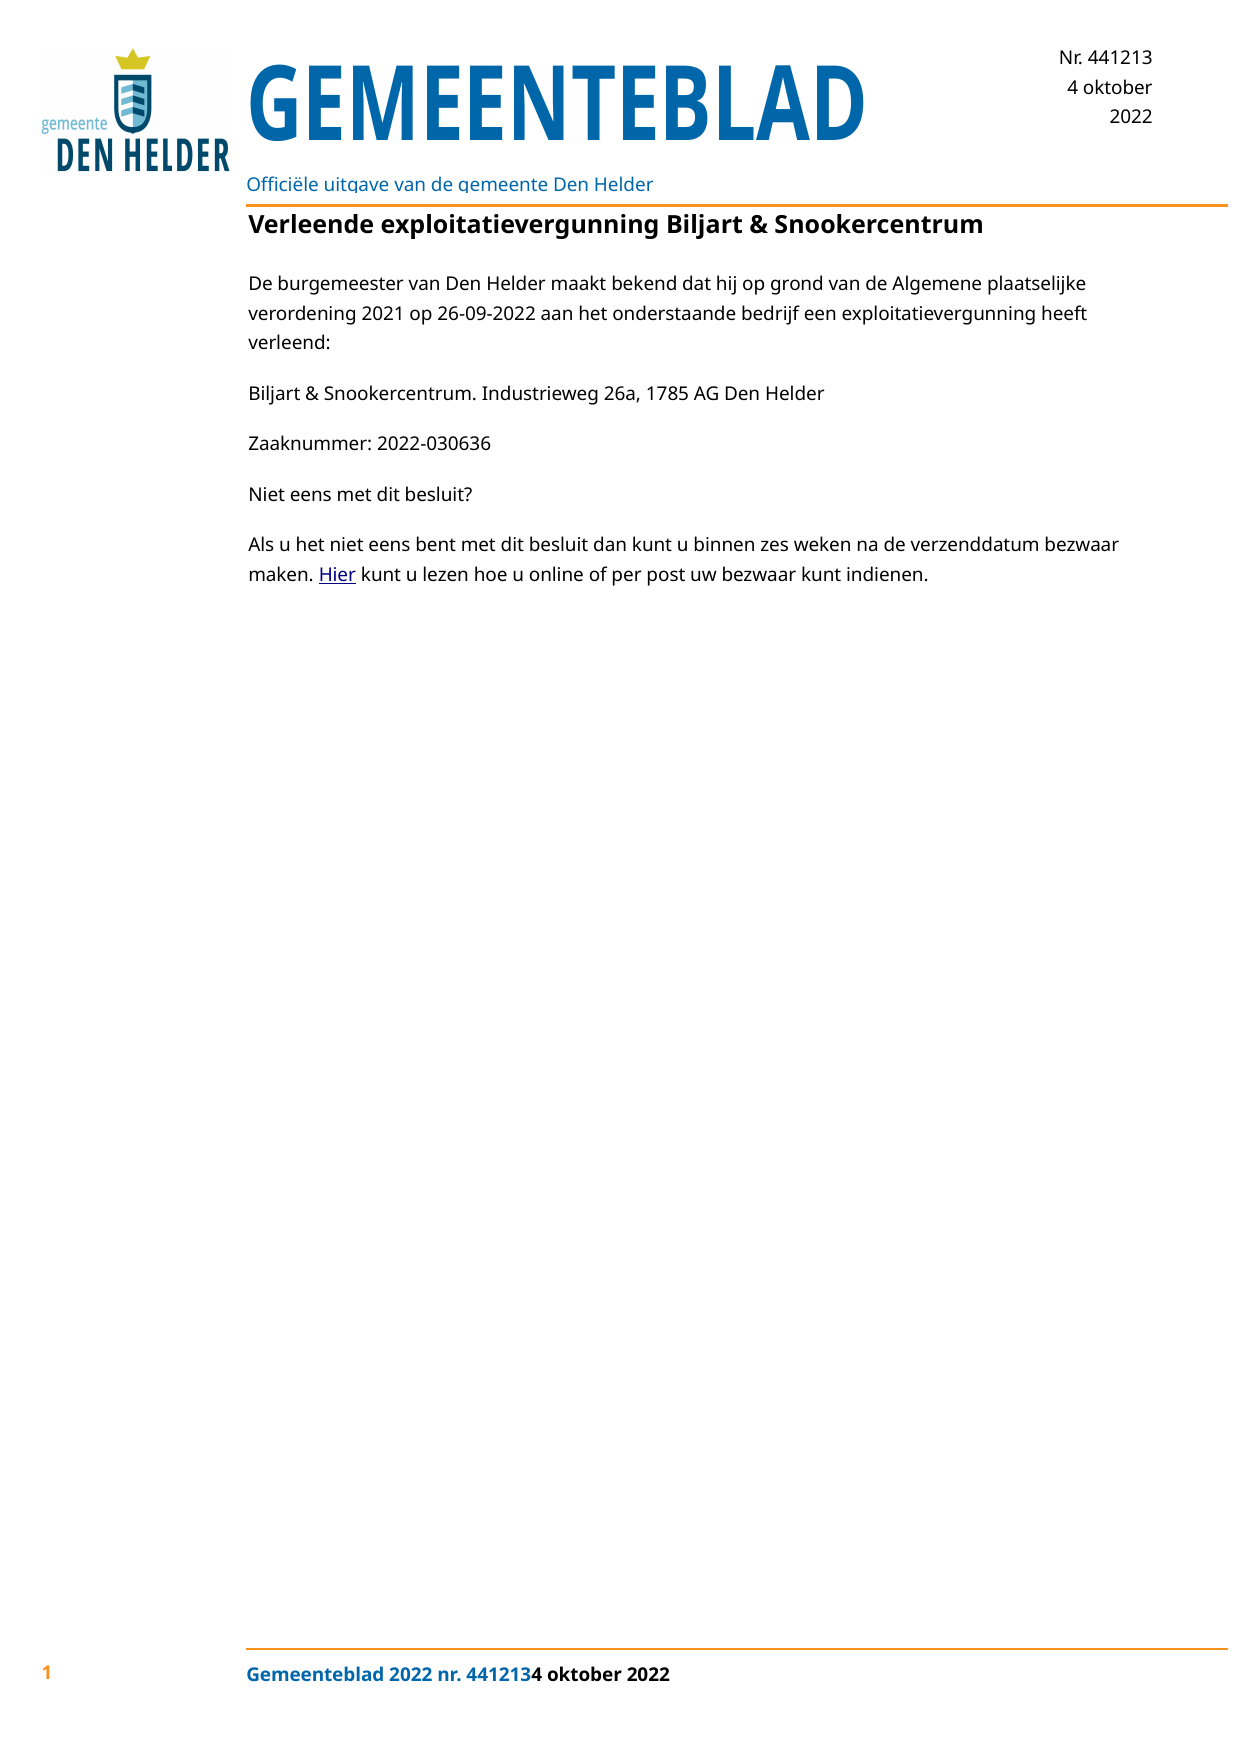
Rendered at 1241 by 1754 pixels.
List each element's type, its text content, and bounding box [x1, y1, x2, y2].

text Zaaknummer: 2022-030636 [248, 430, 1152, 456]
text Biljart & Snookercentrum. Industrieweg 26a, 1785 AG Den Helder [248, 380, 1152, 406]
text Niet eens met dit besluit? [248, 481, 1152, 506]
picture [220, 160, 224, 172]
picture [182, 144, 187, 165]
picture [41, 47, 231, 172]
text Als u het niet eens bent met dit besluit dan kunt u binnen zes weken na de verzenddatum bezwaar maken. Hier kunt u lezen hoe u online of per post uw bezwaar kunt indienen. [248, 531, 1152, 586]
text Verleende exploitatievergunning Biljart & Snookercentrum [248, 207, 1152, 241]
picture [130, 157, 135, 172]
text De burgemeester van Den Helder maakt bekend dat hij op grond van de Algemene plaatselijke verordening 2021 op 26-09-2022 aan het onderstaande bedrijf een exploitatievergunning heeft verleend: [248, 270, 1152, 355]
picture [63, 144, 68, 165]
picture [100, 154, 106, 172]
